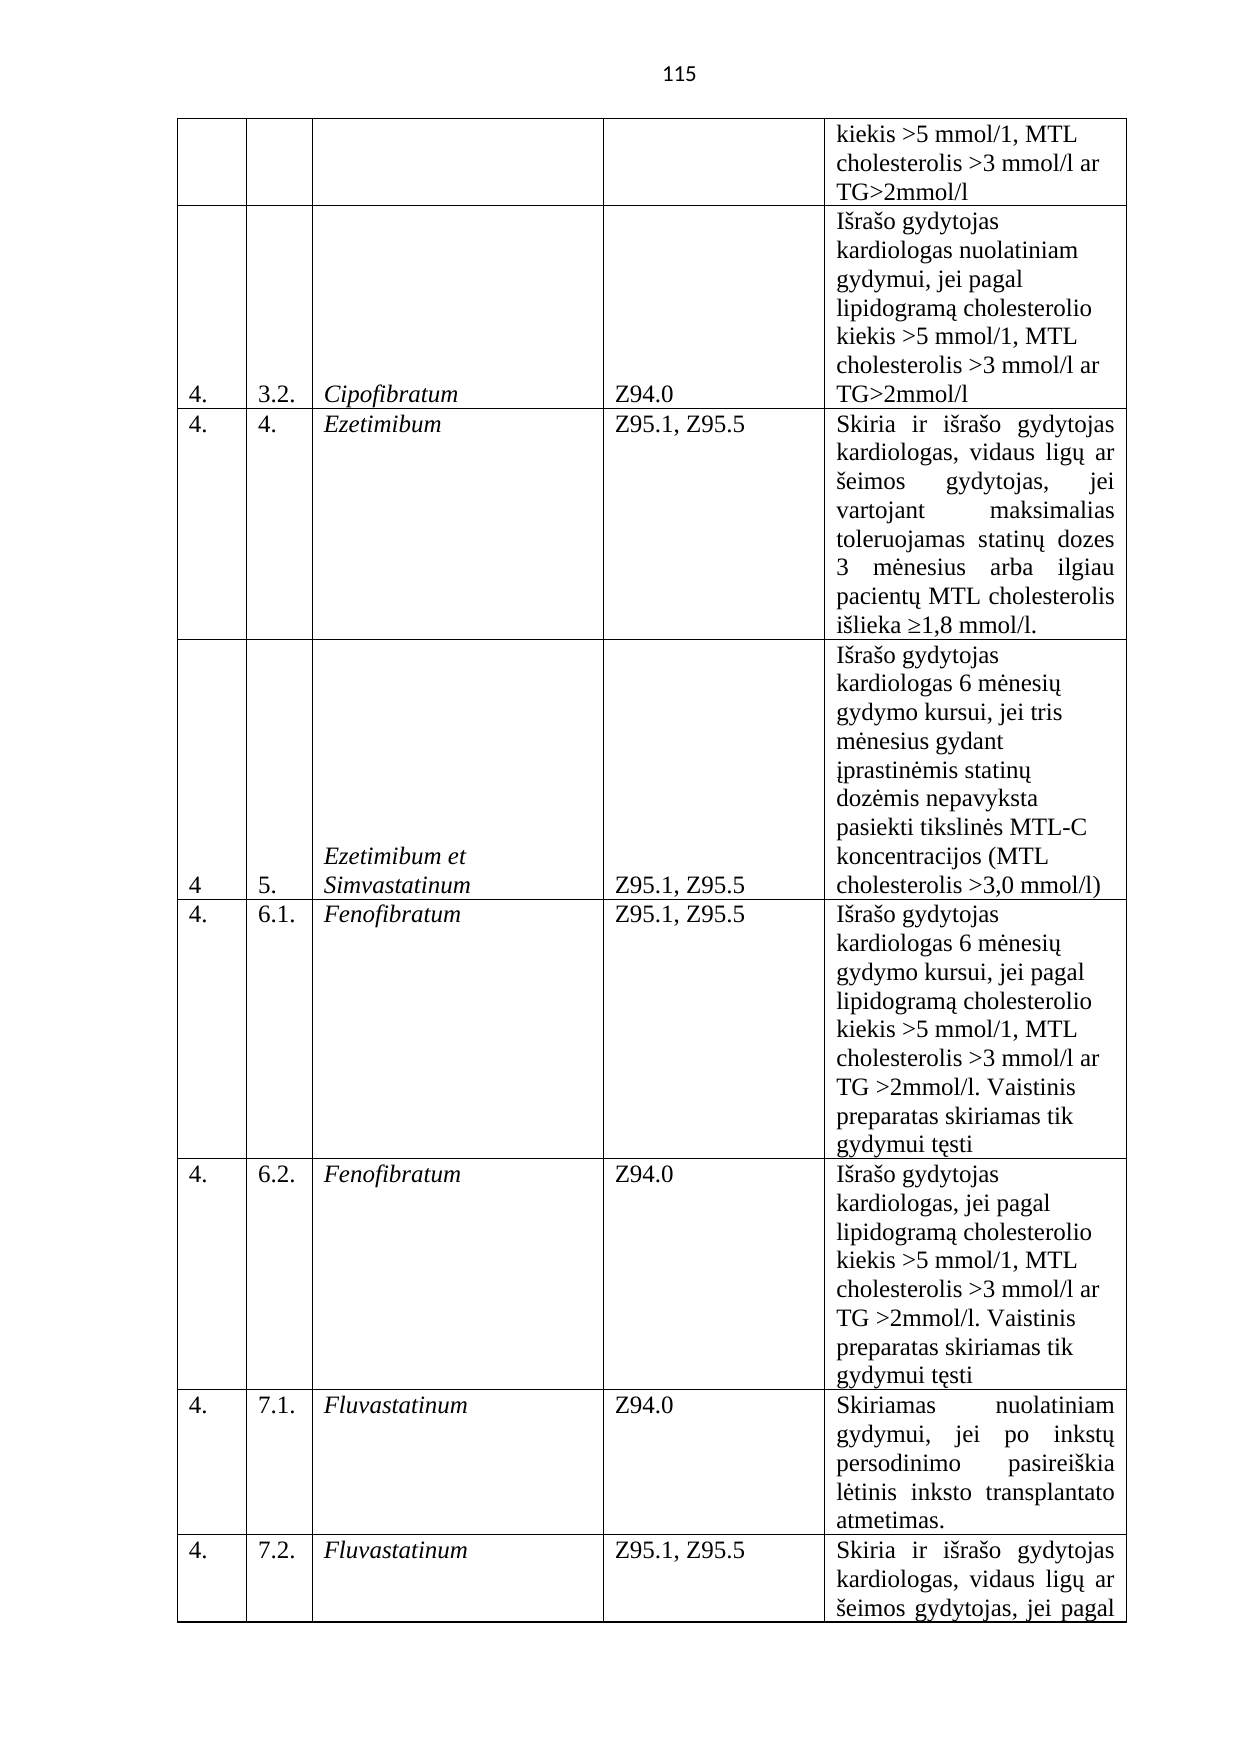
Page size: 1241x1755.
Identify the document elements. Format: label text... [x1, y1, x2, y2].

table_cell [1127, 899, 1133, 1158]
table_cell 4. [178, 409, 246, 639]
table_cell Ezetimibum et Simvastatinum [313, 640, 603, 898]
table_cell 5. [247, 640, 312, 898]
table_cell [1127, 1389, 1133, 1534]
table_cell 4. [178, 1390, 246, 1534]
table_cell Išrašo gydytojas kardiologas nuolatiniam gydymui, jei pagal lipidogramą cholesterolio kiekis >5 mmol/1, MTL cholesterolis >3 mmol/l ar TG>2mmol/l [825, 206, 1126, 408]
table_cell Z95.1, Z95.5 [604, 409, 824, 639]
table_cell Z94.0 [604, 1390, 824, 1534]
table_cell [1127, 639, 1133, 898]
table_cell Skiriamas nuolatiniam gydymui, jei po inkstų persodinimo pasireiškia lėtinis inksto transplantato atmetimas. [825, 1390, 1126, 1534]
table_cell [247, 119, 312, 205]
table_cell Išrašo gydytojas kardiologas, jei pagal lipidogramą cholesterolio kiekis >5 mmol/1, MTL cholesterolis >3 mmol/l ar TG >2mmol/l. Vaistinis preparatas skiriamas tik gydymui tęsti [825, 1159, 1126, 1389]
table_cell 4 [178, 640, 246, 898]
table_cell Z95.1, Z95.5 [604, 1535, 824, 1621]
table_cell Fluvastatinum [313, 1390, 603, 1534]
table_cell [313, 119, 603, 205]
table_cell Skiria ir išrašo gydytojas kardiologas, vidaus ligų ar šeimos gydytojas, jei vartojant maksimalias toleruojamas statinų dozes 3 mėnesius arba ilgiau pacientų MTL cholesterolis išlieka ≥1,8 mmol/l. [825, 409, 1126, 639]
table_cell 4. [178, 1535, 246, 1621]
table_cell Ezetimibum [313, 409, 603, 639]
table_cell [1127, 205, 1133, 408]
table_cell Z94.0 [604, 1159, 824, 1389]
table_cell 6.1. [247, 900, 312, 1158]
table_cell kiekis >5 mmol/1, MTL cholesterolis >3 mmol/l ar TG>2mmol/l [825, 119, 1126, 205]
table_cell 7.1. [247, 1390, 312, 1534]
table_cell [1127, 408, 1133, 639]
table_cell Z94.0 [604, 206, 824, 408]
table_cell [1127, 1534, 1133, 1621]
table_cell Išrašo gydytojas kardiologas 6 mėnesių gydymo kursui, jei tris mėnesius gydant įprastinėmis statinų dozėmis nepavyksta pasiekti tikslinės MTL-C koncentracijos (MTL cholesterolis >3,0 mmol/l) [825, 640, 1126, 898]
table_cell Išrašo gydytojas kardiologas 6 mėnesių gydymo kursui, jei pagal lipidogramą cholesterolio kiekis >5 mmol/1, MTL cholesterolis >3 mmol/l ar TG >2mmol/l. Vaistinis preparatas skiriamas tik gydymui tęsti [825, 900, 1126, 1158]
table_cell 4. [178, 900, 246, 1158]
table_cell Fenofibratum [313, 900, 603, 1158]
table_cell [178, 119, 246, 205]
table_cell [1127, 1158, 1133, 1389]
table_cell Fenofibratum [313, 1159, 603, 1389]
table_cell Z95.1, Z95.5 [604, 900, 824, 1158]
table_cell Z95.1, Z95.5 [604, 640, 824, 898]
table_cell Cipofibratum [313, 206, 603, 408]
table_cell 4. [178, 206, 246, 408]
table_cell [1127, 118, 1133, 205]
table_cell 7.2. [247, 1535, 312, 1621]
table_cell 6.2. [247, 1159, 312, 1389]
table_cell Skiria ir išrašo gydytojas kardiologas, vidaus ligų ar šeimos gydytojas, jei pagal [825, 1535, 1126, 1621]
table_cell Fluvastatinum [313, 1535, 603, 1621]
table_cell 4. [178, 1159, 246, 1389]
table_cell 3.2. [247, 206, 312, 408]
table_cell 4. [247, 409, 312, 639]
table_cell [604, 119, 824, 205]
